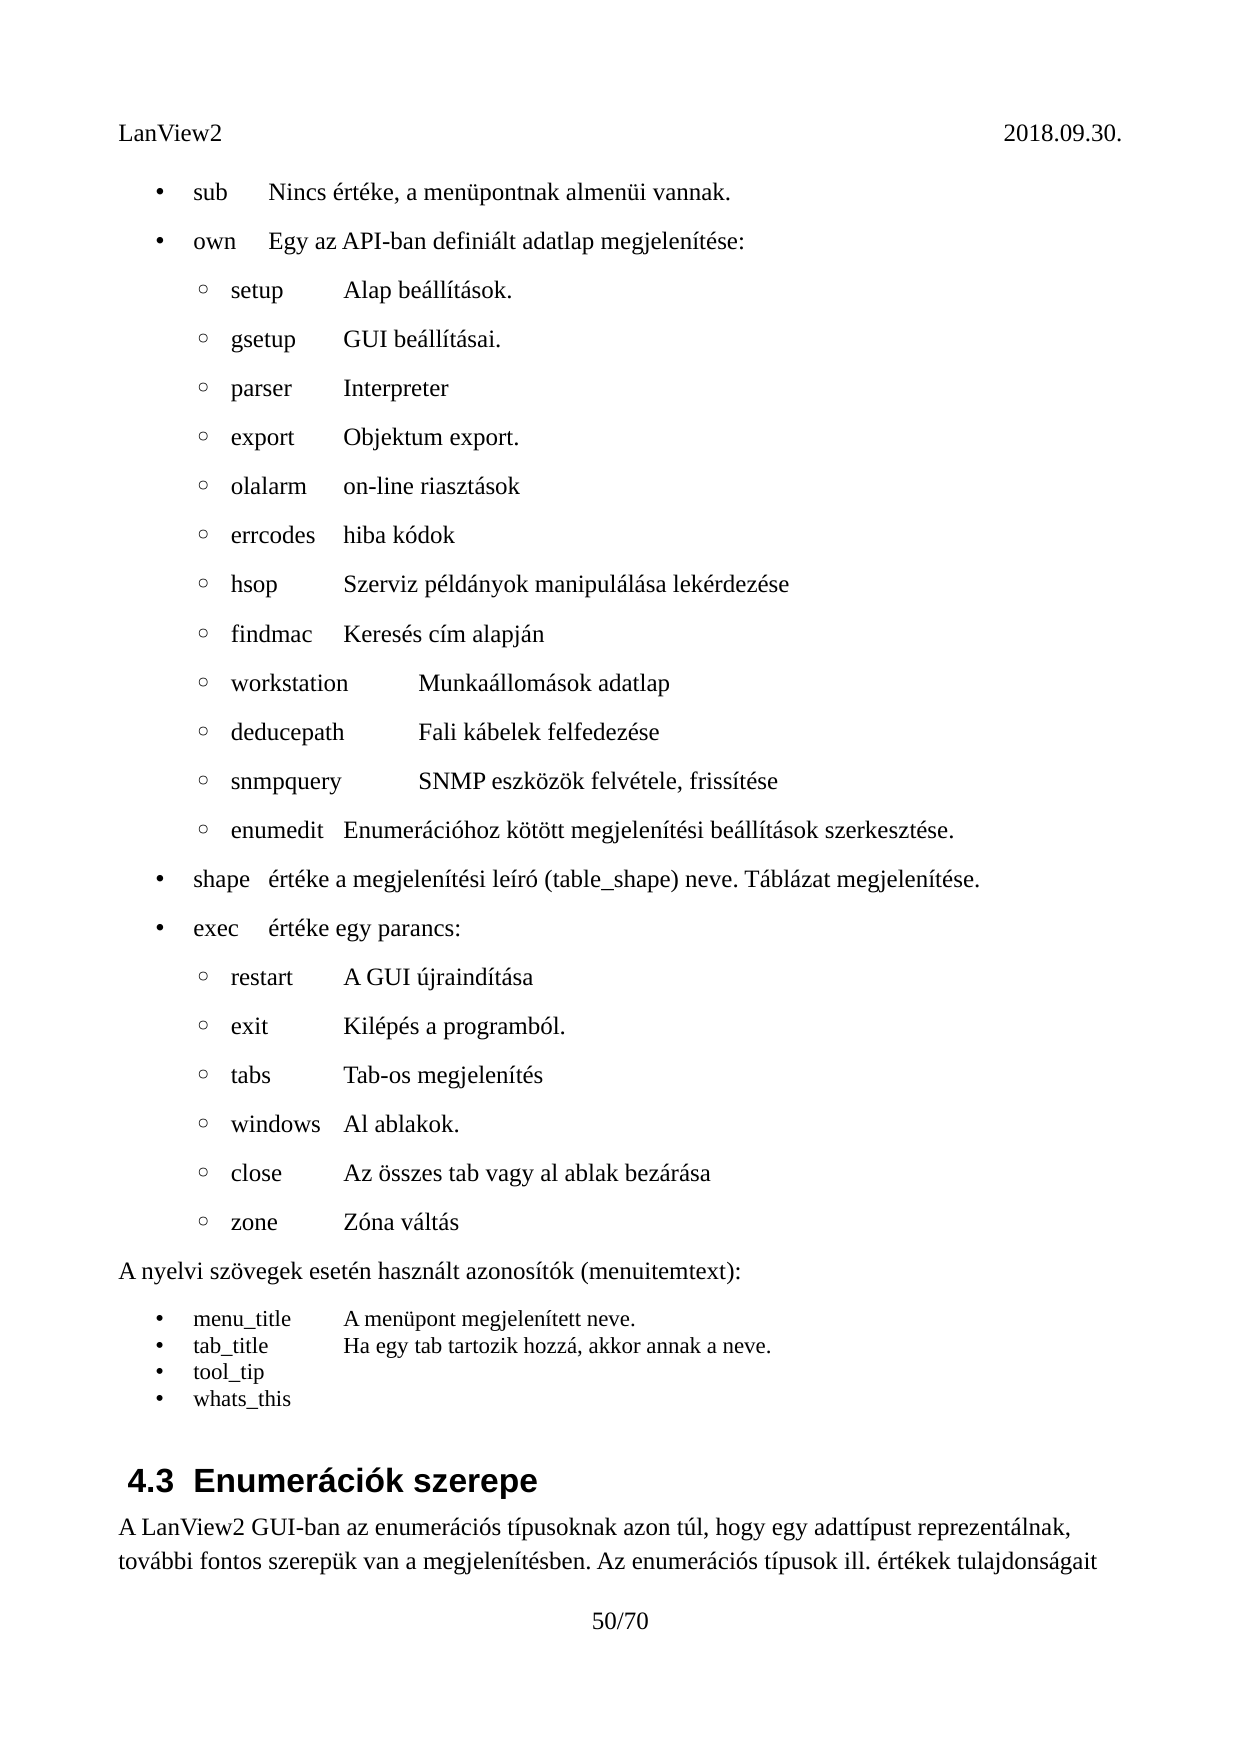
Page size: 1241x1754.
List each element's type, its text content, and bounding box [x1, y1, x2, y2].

list tool_tip [156, 1358, 1122, 1384]
list enumedit Enumerációhoz kötött megjelenítési beállítások szerkesztése. [193, 815, 1122, 844]
list export Objektum export. [193, 422, 1122, 451]
list close Az összes tab vagy al ablak bezárása [193, 1158, 1122, 1187]
list menu_title A menüpont megjelenített neve. [156, 1306, 1122, 1332]
subtitle Enumerációk szerepe [118, 1461, 1122, 1499]
list hsop Szerviz példányok manipulálása lekérdezése [193, 569, 1122, 598]
list tab_title Ha egy tab tartozik hozzá, akkor annak a neve. [156, 1332, 1122, 1358]
list workstation Munkaállomások adatlap [193, 668, 1122, 696]
list restart A GUI újraindítása [193, 962, 1122, 991]
list exec értéke egy parancs: [156, 913, 1122, 942]
list exit Kilépés a programból. [193, 1011, 1122, 1040]
list findmac Keresés cím alapján [193, 619, 1122, 647]
list snmpquery SNMP eszközök felvétele, frissítése [193, 766, 1122, 794]
list zone Zóna váltás [193, 1207, 1122, 1236]
list olalarm on-line riasztások [193, 471, 1122, 500]
list windows Al ablakok. [193, 1109, 1122, 1138]
list whats_this [156, 1384, 1122, 1411]
list setup Alap beállítások. [193, 275, 1122, 304]
list own Egy az API-ban definiált adatlap megjelenítése: [156, 226, 1122, 255]
text A LanView2 GUI-ban az enumerációs típusoknak azon túl, hogy egy adattípust reprezentálnak, további fontos szerepük van a megjelenítésben. Az enumerációs típusok ill. értékek tulajdonságait [118, 1512, 1122, 1575]
list errcodes hiba kódok [193, 521, 1122, 549]
list sub Nincs értéke, a menüpontnak almenüi vannak. [156, 177, 1122, 206]
list parser Interpreter [193, 373, 1122, 402]
list shape értéke a megjelenítési leíró (table_shape) neve. Táblázat megjelenítése. [156, 864, 1122, 893]
list gsetup GUI beállításai. [193, 324, 1122, 353]
text A nyelvi szövegek esetén használt azonosítók (menuitemtext): [118, 1256, 1122, 1285]
list tabs Tab-os megjelenítés [193, 1060, 1122, 1089]
list deducepath Fali kábelek felfedezése [193, 717, 1122, 746]
